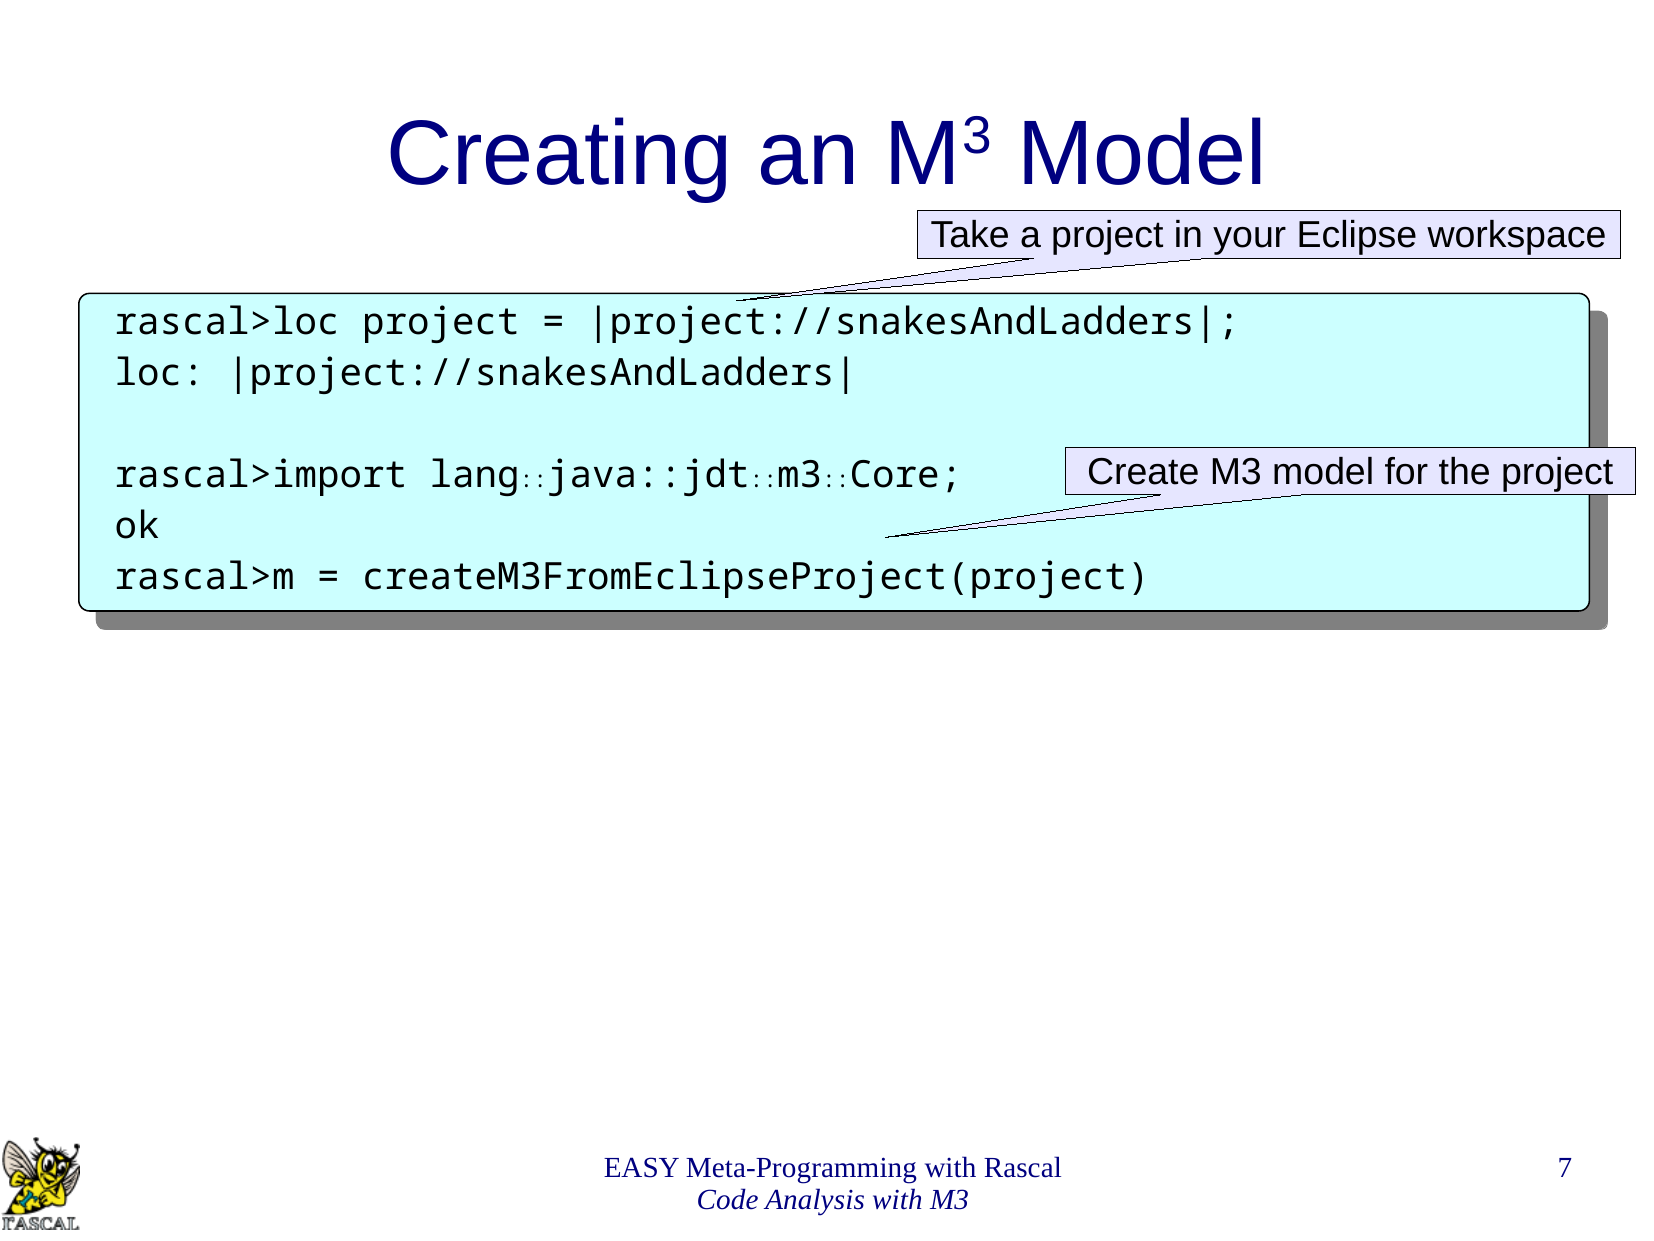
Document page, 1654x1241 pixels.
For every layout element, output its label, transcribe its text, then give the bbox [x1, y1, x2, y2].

picture [1, 1137, 80, 1230]
text_box [78, 293, 99, 611]
title Creating an M3 Model [82, 49, 1571, 257]
text_box Create M3 model for the project [885, 447, 1636, 538]
text_box Take a project in your Eclipse workspace [736, 210, 1621, 301]
text_box rascal>loc project = |project://snakesAndLadders|; loc: |project://snakesAndLadders| rascal>import lang::java::jdt::m3::Core; ok rascal>m = createM3FromEclipseProject(project) [99, 286, 1654, 1241]
